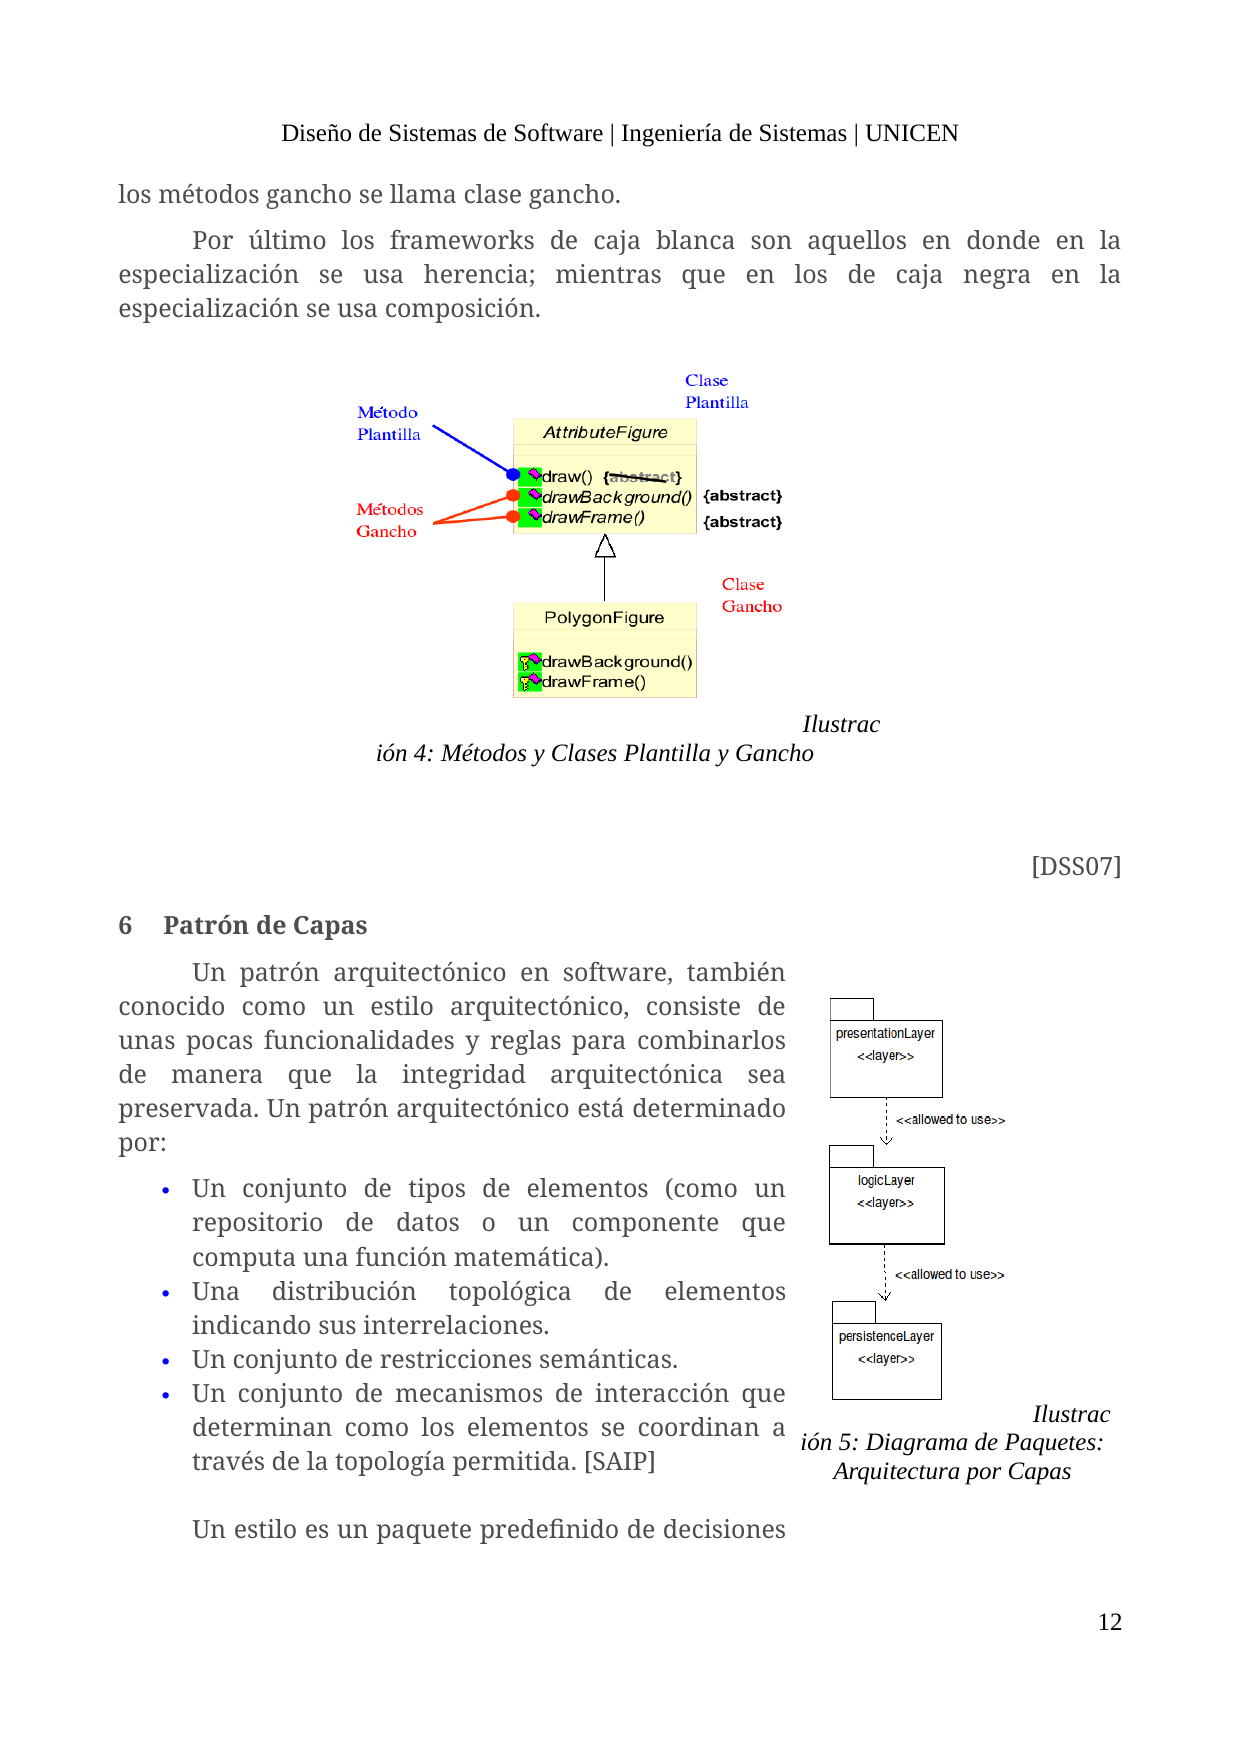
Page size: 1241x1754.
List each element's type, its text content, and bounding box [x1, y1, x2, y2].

picture [325, 367, 786, 724]
text los métodos gancho se llama clase gancho. [118, 176, 1122, 210]
text Un estilo es un paquete predefinido de decisiones [118, 1512, 1122, 1546]
subtitle Patrón de Capas [118, 908, 1122, 942]
list Un conjunto de tipos de elementos (como un repositorio de datos o un componente que computa una función matemática). [162, 1171, 786, 1273]
text Por último los frameworks de caja blanca son aquellos en donde en la especialización se usa herencia; mientras que en los de caja negra en la especialización se usa composición. [118, 223, 1122, 325]
text [DSS07] [118, 848, 1122, 883]
text Un patrón arquitectónico en software, también conocido como un estilo arquitectónico, consiste de unas pocas funcionalidades y reglas para combinarlos de manera que la integridad arquitectónica sea preservada. Un patrón arquitectónico está determinado por: [118, 954, 786, 1158]
text Ilustración 4: Métodos y Clases Plantilla y Gancho [308, 359, 883, 767]
picture [810, 981, 1017, 1413]
list Un conjunto de restricciones semánticas. [162, 1341, 786, 1375]
text Ilustración 5: Diagrama de Paquetes: Arquitectura por Capas [792, 972, 1114, 1485]
list Un conjunto de mecanismos de interacción que determinan como los elementos se coordinan a través de la topología permitida. [SAIP] [162, 1375, 786, 1478]
list Una distribución topológica de elementos indicando sus interrelaciones. [162, 1273, 786, 1341]
